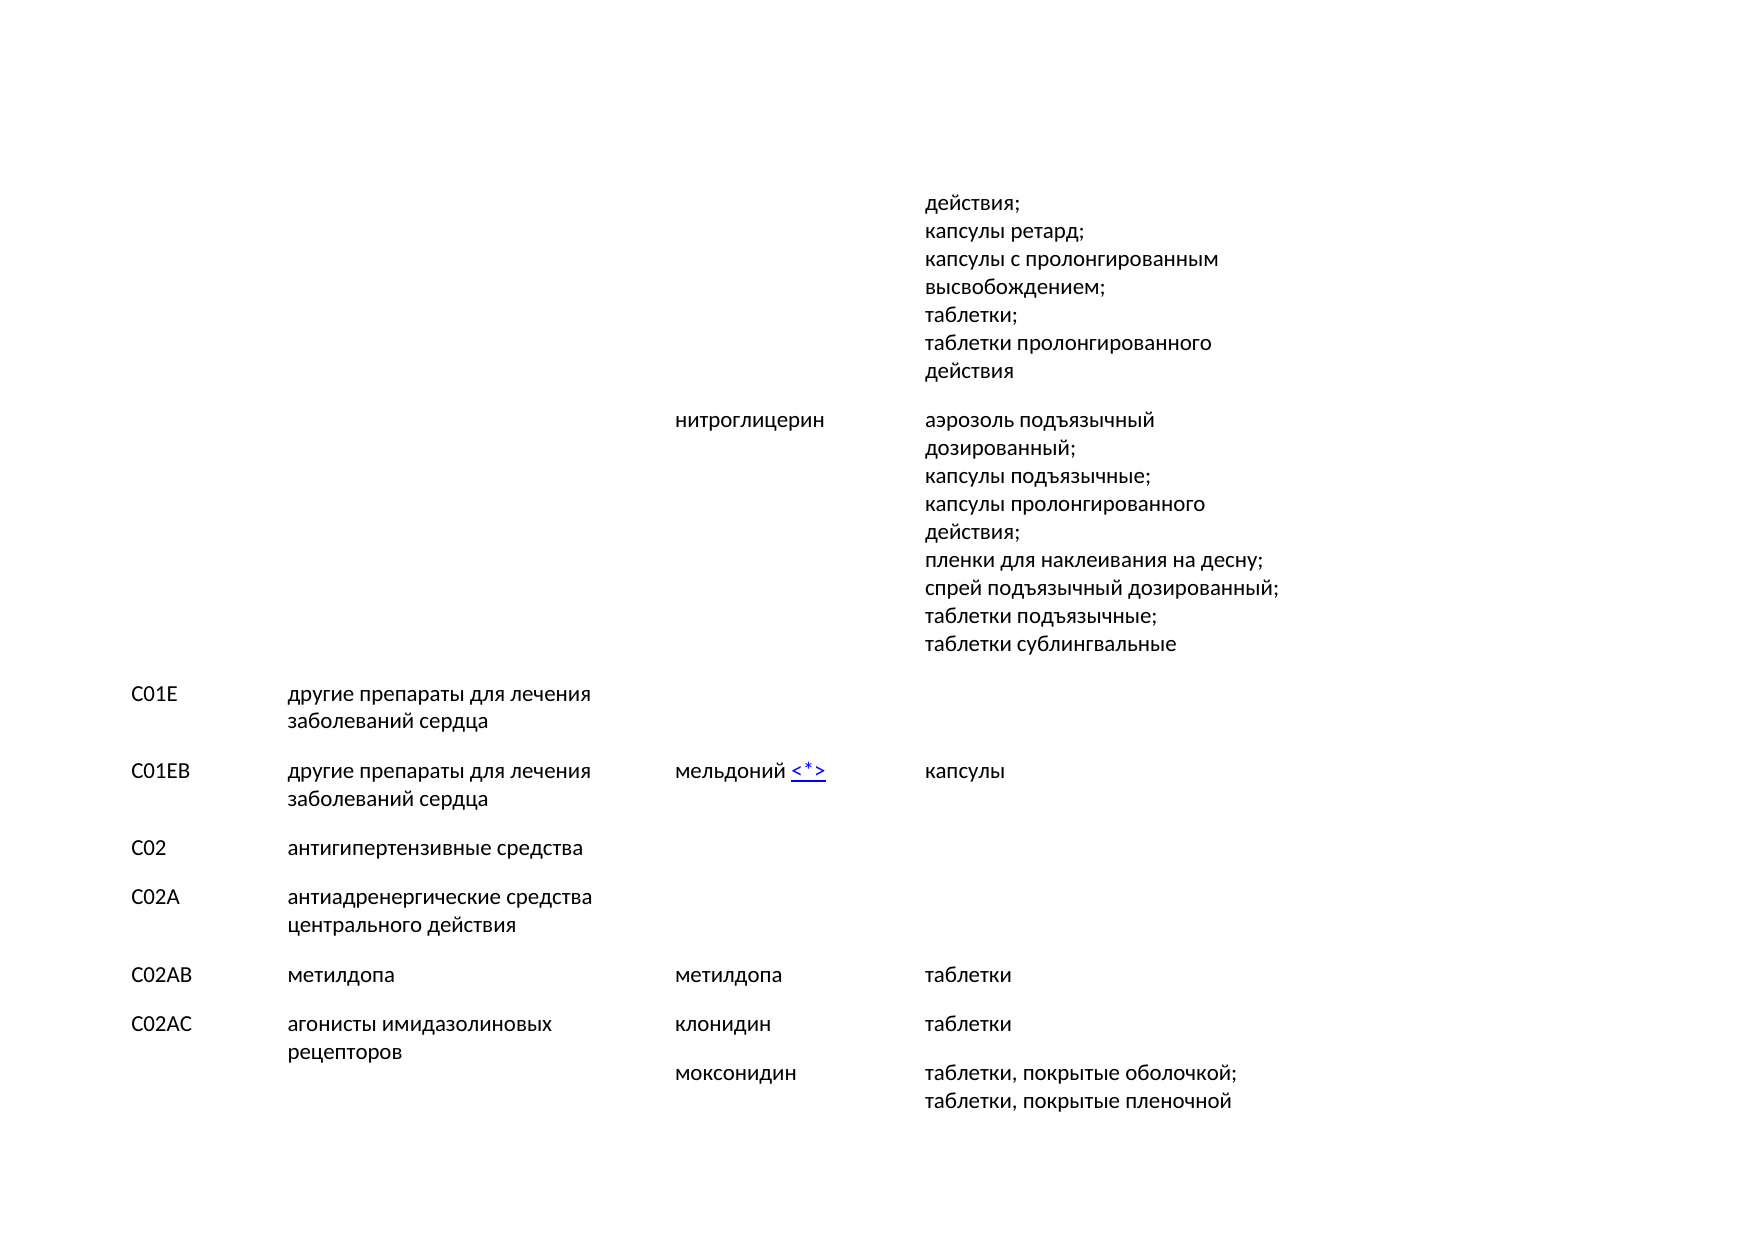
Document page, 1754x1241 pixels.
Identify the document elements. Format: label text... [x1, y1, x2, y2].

table_cell аэрозоль подъязычный дозированный; капсулы подъязычные; капсулы пролонгированного действия; пленки для наклеивания на десну; спрей подъязычный дозированный; таблетки подъязычные; таблетки сублингвальные [918, 395, 1306, 668]
table_cell таблетки [918, 949, 1306, 998]
table_cell моксонидин [668, 1048, 918, 1125]
table_cell агонисты имидазолиновых рецепторов [281, 999, 668, 1125]
table_cell другие препараты для лечения заболеваний сердца [281, 668, 668, 745]
table_cell таблетки [918, 999, 1306, 1048]
table_cell [125, 177, 281, 668]
table_cell C02 [125, 823, 281, 872]
table_cell антигипертензивные средства [281, 823, 668, 872]
table_cell C01E [125, 668, 281, 745]
table_cell [668, 668, 918, 745]
table_cell [668, 177, 918, 394]
table_cell таблетки, покрытые оболочкой; таблетки, покрытые пленочной [918, 1048, 1306, 1125]
table_cell другие препараты для лечения заболеваний сердца [281, 745, 668, 823]
table_cell C02AB [125, 949, 281, 998]
table_cell капсулы [918, 745, 1306, 823]
table_cell [281, 177, 668, 668]
table_cell метилдопа [281, 949, 668, 998]
table_cell [918, 872, 1306, 949]
table_cell нитроглицерин [668, 395, 918, 668]
table_cell действия; капсулы ретард; капсулы с пролонгированным высвобождением; таблетки; таблетки пролонгированного действия [918, 177, 1306, 394]
table_cell метилдопа [668, 949, 918, 998]
table_cell C02A [125, 872, 281, 949]
table_cell C02AC [125, 999, 281, 1125]
table_cell мельдоний <*> [668, 745, 918, 823]
table_cell [668, 872, 918, 949]
table_cell [668, 823, 918, 872]
table_cell C01EB [125, 745, 281, 823]
table_cell [918, 823, 1306, 872]
table_cell антиадренергические средства центрального действия [281, 872, 668, 949]
table_cell [918, 668, 1306, 745]
table_cell клонидин [668, 999, 918, 1048]
